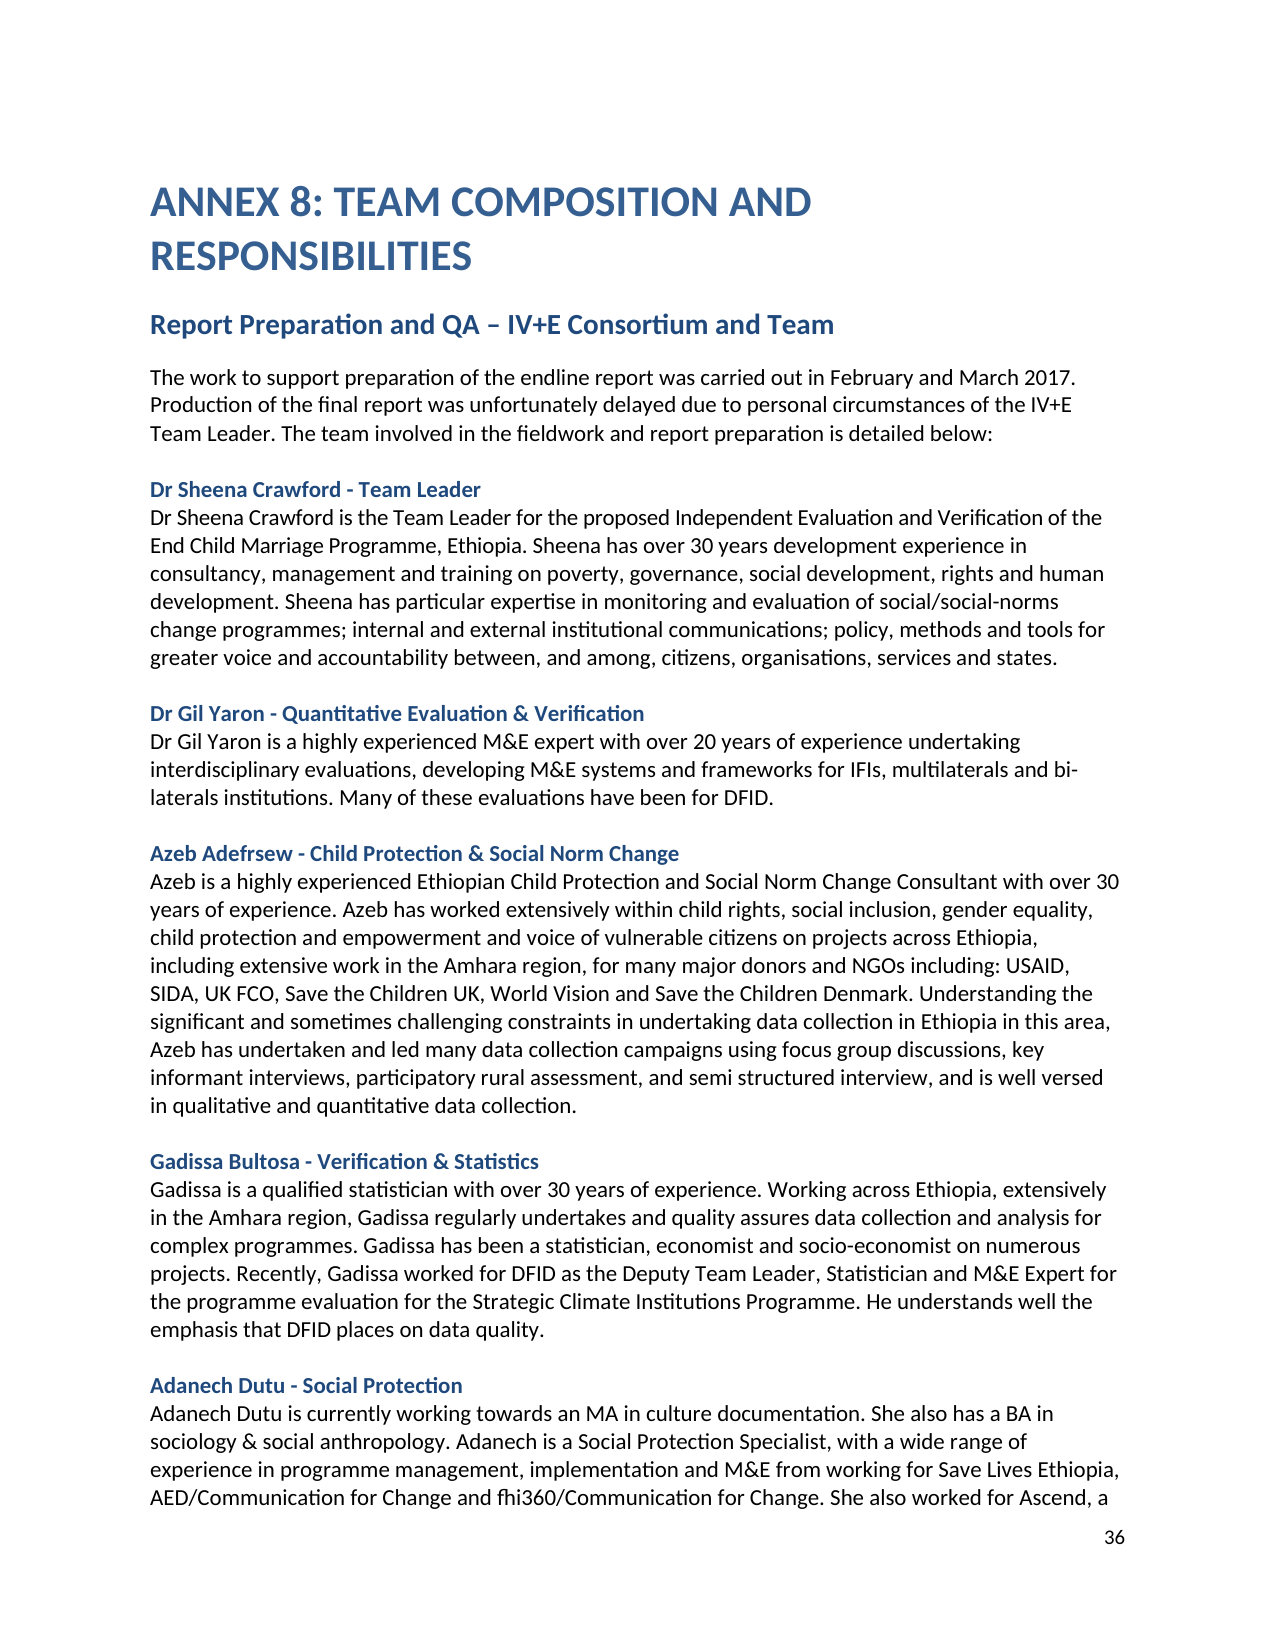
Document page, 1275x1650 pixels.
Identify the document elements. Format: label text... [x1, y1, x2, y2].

text Dr Gil Yaron - Quantitative Evaluation & Verification [150, 699, 1125, 727]
text Dr Gil Yaron is a highly experienced M&E expert with over 20 years of experience undertaking interdisciplinary evaluations, developing M&E systems and frameworks for IFIs, multilaterals and bi-laterals institutions. Many of these evaluations have been for DFID. [150, 727, 1125, 811]
text Dr Sheena Crawford is the Team Leader for the proposed Independent Evaluation and Verification of the End Child Marriage Programme, Ethiopia. Sheena has over 30 years development experience in consultancy, management and training on poverty, governance, social development, rights and human development. Sheena has particular expertise in monitoring and evaluation of social/social-norms change programmes; internal and external institutional communications; policy, methods and tools for greater voice and accountability between, and among, citizens, organisations, services and states. [150, 503, 1125, 671]
text Azeb is a highly experienced Ethiopian Child Protection and Social Norm Change Consultant with over 30 years of experience. Azeb has worked extensively within child rights, social inclusion, gender equality, child protection and empowerment and voice of vulnerable citizens on projects across Ethiopia, including extensive work in the Amhara region, for many major donors and NGOs including: USAID, SIDA, UK FCO, Save the Children UK, World Vision and Save the Children Denmark. Understanding the significant and sometimes challenging constraints in undertaking data collection in Ethiopia in this area, Azeb has undertaken and led many data collection campaigns using focus group discussions, key informant interviews, participatory rural assessment, and semi structured interview, and is well versed in qualitative and quantitative data collection. [150, 867, 1125, 1119]
text Adanech Dutu - Social Protection [150, 1371, 1125, 1399]
text Gadissa Bultosa - Verification & Statistics [150, 1147, 1125, 1175]
text The work to support preparation of the endline report was carried out in February and March 2017. Production of the final report was unfortunately delayed due to personal circumstances of the IV+E Team Leader. The team involved in the fieldwork and report preparation is detailed below: [150, 363, 1125, 447]
subtitle Annex 8: TEAM COMPOSITION AND RESPONSIBILITIES [150, 174, 1125, 281]
text Adanech Dutu is currently working towards an MA in culture documentation. She also has a BA in sociology & social anthropology. Adanech is a Social Protection Specialist, with a wide range of experience in programme management, implementation and M&E from working for Save Lives Ethiopia, AED/Communication for Change and fhi360/Communication for Change. She also worked for Ascend, a [150, 1399, 1125, 1511]
text Report Preparation and QA – IV+E Consortium and Team [150, 306, 1125, 342]
text Dr Sheena Crawford - Team Leader [150, 475, 1125, 503]
text Gadissa is a qualified statistician with over 30 years of experience. Working across Ethiopia, extensively in the Amhara region, Gadissa regularly undertakes and quality assures data collection and analysis for complex programmes. Gadissa has been a statistician, economist and socio-economist on numerous projects. Recently, Gadissa worked for DFID as the Deputy Team Leader, Statistician and M&E Expert for the programme evaluation for the Strategic Climate Institutions Programme. He understands well the emphasis that DFID places on data quality. [150, 1175, 1125, 1343]
text Azeb Adefrsew - Child Protection & Social Norm Change [150, 839, 1125, 867]
